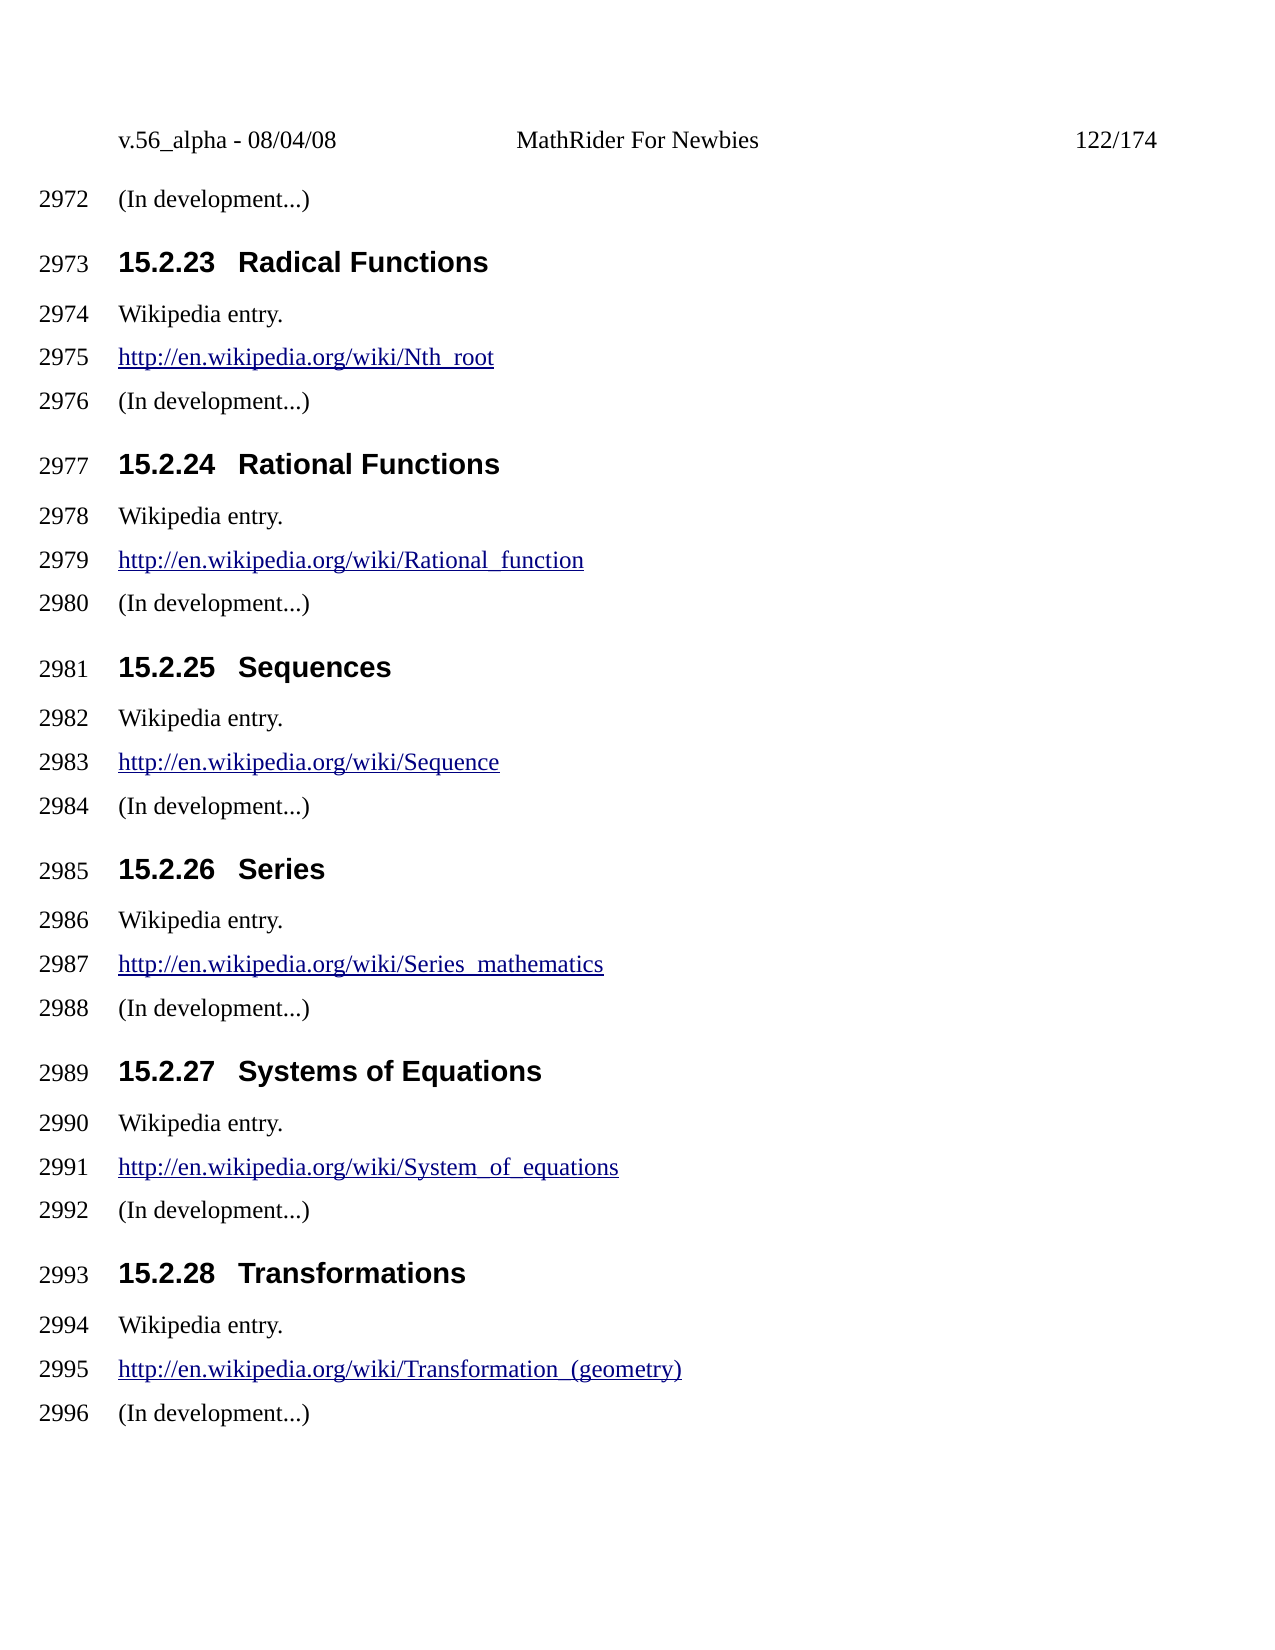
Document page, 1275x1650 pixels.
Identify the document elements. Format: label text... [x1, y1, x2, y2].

subtitle Sequences [118, 650, 1157, 683]
text http://en.wikipedia.org/wiki/Nth_root [118, 342, 1157, 371]
subtitle Rational Functions [118, 447, 1157, 481]
text http://en.wikipedia.org/wiki/Sequence [118, 747, 1157, 776]
text Wikipedia entry. [118, 501, 1157, 530]
subtitle Series [118, 852, 1157, 886]
text (In development...) [118, 993, 1157, 1022]
text (In development...) [118, 1398, 1157, 1426]
text (In development...) [118, 184, 1157, 213]
text (In development...) [118, 588, 1157, 617]
text Wikipedia entry. [118, 703, 1157, 732]
text Wikipedia entry. [118, 299, 1157, 327]
text Wikipedia entry. [118, 1108, 1157, 1137]
text http://en.wikipedia.org/wiki/Transformation_(geometry) [118, 1354, 1157, 1383]
text (In development...) [118, 791, 1157, 819]
text Wikipedia entry. [118, 1310, 1157, 1339]
subtitle Radical Functions [118, 245, 1157, 279]
text http://en.wikipedia.org/wiki/Series_mathematics [118, 949, 1157, 978]
text (In development...) [118, 1195, 1157, 1224]
subtitle Systems of Equations [118, 1054, 1157, 1088]
text http://en.wikipedia.org/wiki/System_of_equations [118, 1152, 1157, 1180]
text Wikipedia entry. [118, 906, 1157, 934]
text http://en.wikipedia.org/wiki/Rational_function [118, 545, 1157, 573]
text (In development...) [118, 386, 1157, 415]
subtitle Transformations [118, 1257, 1157, 1290]
